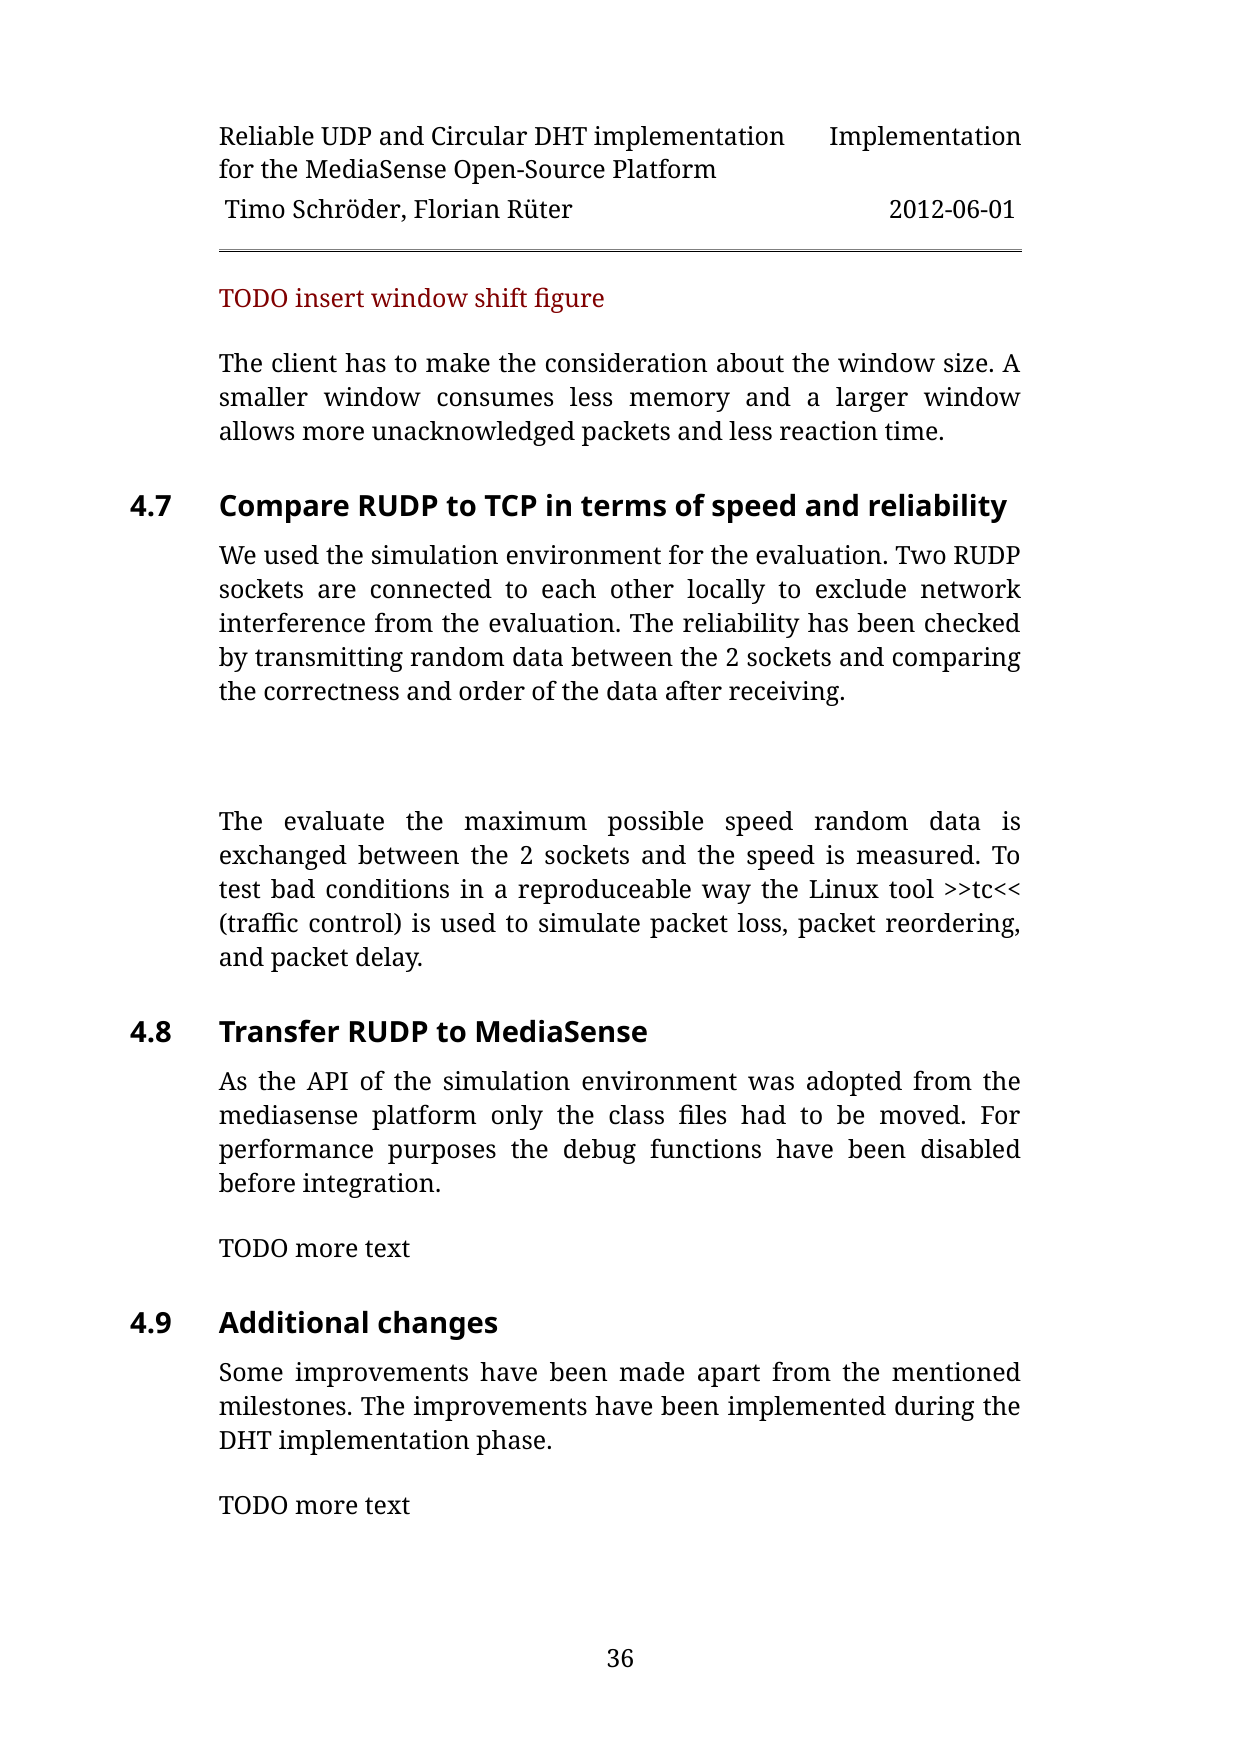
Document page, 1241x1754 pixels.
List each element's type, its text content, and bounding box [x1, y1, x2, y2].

text TODO more text [218, 1231, 1022, 1265]
subtitle Transfer RUDP to MediaSense [130, 1011, 1022, 1051]
text The client has to make the consideration about the window size. A smaller window consumes less memory and a larger window allows more unacknowledged packets and less reaction time. [218, 346, 1022, 448]
subtitle Additional changes [130, 1302, 1022, 1342]
text The evaluate the maximum possible speed random data is exchanged between the 2 sockets and the speed is measured. To test bad conditions in a reproduceable way the Linux tool >>tc<< (traffic control) is used to simulate packet loss, packet reordering, and packet delay. [218, 803, 1022, 974]
text Some improvements have been made apart from the mentioned milestones. The improvements have been implemented during the DHT implementation phase. [218, 1354, 1022, 1457]
text As the API of the simulation environment was adopted from the mediasense platform only the class files had to be moved. For performance purposes the debug functions have been disabled before integration. [218, 1064, 1022, 1200]
subtitle Compare RUDP to TCP in terms of speed and reliability [130, 485, 1022, 524]
text TODO more text [218, 1487, 1022, 1522]
text TODO insert window shift figure [218, 281, 1022, 315]
text We used the simulation environment for the evaluation. Two RUDP sockets are connected to each other locally to exclude network interference from the evaluation. The reliability has been checked by transmitting random data between the 2 sockets and comparing the correctness and order of the data after receiving. [218, 538, 1022, 708]
